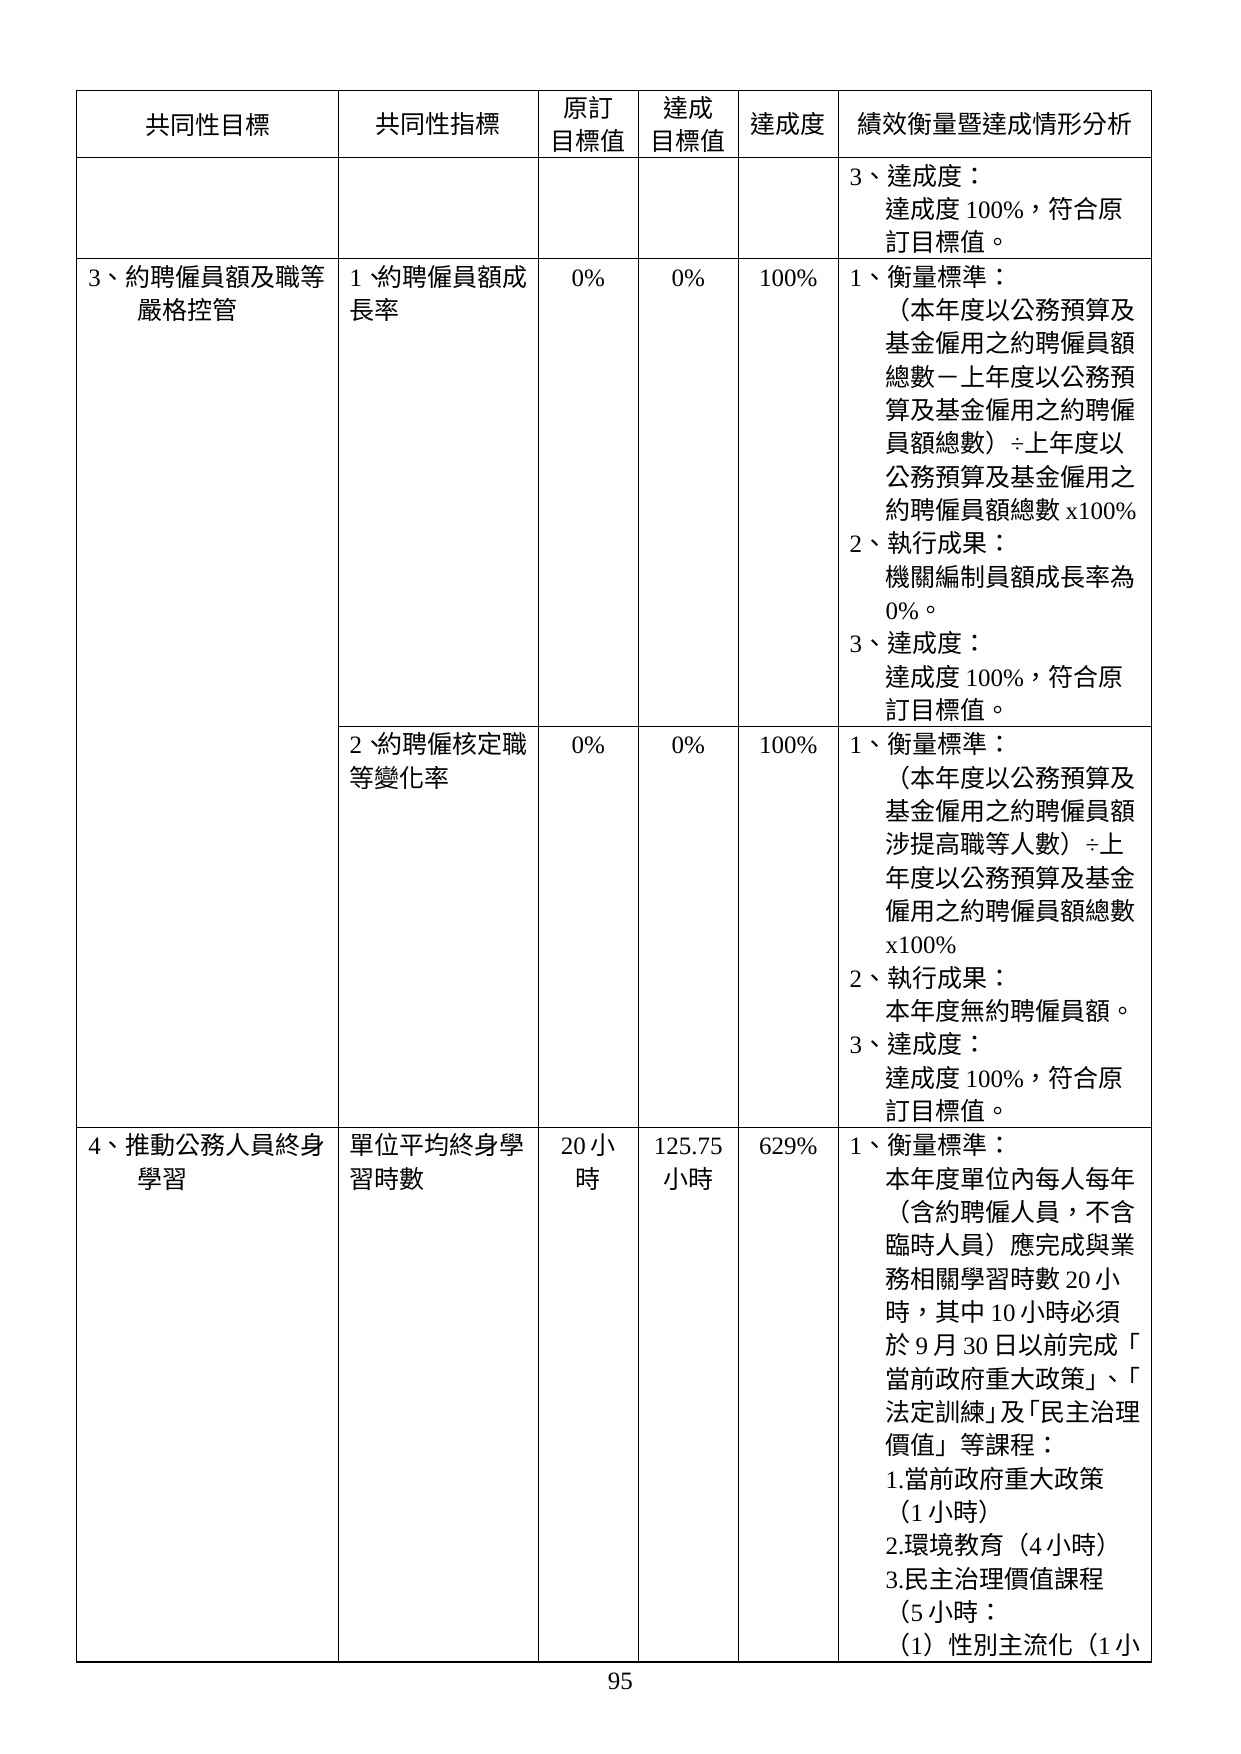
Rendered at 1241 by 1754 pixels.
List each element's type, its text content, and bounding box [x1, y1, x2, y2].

table_cell 0% [639, 259, 738, 726]
table_cell 1、衡量標準： （本年度以公務預算及基金僱用之約聘僱員額總數－上年度以公務預算及基金僱用之約聘僱員額總數）÷上年度以公務預算及基金僱用之約聘僱員額總數x100% 2、執行成果： 機關編制員額成長率為0%。 3、達成度： 達成度100%，符合原訂目標值。 [839, 259, 1151, 726]
table_cell 1、衡量標準： 本年度單位內每人每年（含約聘僱人員，不含臨時人員）應完成與業務相關學習時數20小時，其中10小時必須於9月30日以前完成「當前政府重大政策」、「法定訓練」及「民主治理價值」等課程： 1.當前政府重大政策（1小時） 2.環境教育（4小時） 3.民主治理價值課程（5小時： （1）性別主流化（1小 [839, 1128, 1151, 1661]
table_cell 1、衡量標準： （本年度以公務預算及基金僱用之約聘僱員額涉提高職等人數）÷上年度以公務預算及基金僱用之約聘僱員額總數x100% 2、執行成果： 本年度無約聘僱員額。 3、達成度： 達成度100%，符合原訂目標值。 [839, 727, 1151, 1127]
table_cell 1、約聘僱員額成長率 [339, 259, 538, 726]
table_cell 100% [739, 727, 838, 1127]
table_cell 0% [539, 259, 638, 726]
table_cell 約聘僱員額及職等嚴格控管 [77, 259, 338, 1127]
table_cell [739, 158, 838, 258]
table_cell 推動公務人員終身學習 [77, 1128, 338, 1661]
table_cell 0% [639, 727, 738, 1127]
table_cell 0% [539, 727, 638, 1127]
table_header 共同性指標 [339, 91, 538, 157]
table_header 達成度 [739, 91, 838, 157]
table_header 達成 目標值 [639, 91, 738, 157]
table_cell 125.75小時 [639, 1128, 738, 1661]
table_header 績效衡量暨達成情形分析 [839, 91, 1151, 157]
table_cell [77, 158, 338, 258]
table_cell 3、達成度： 達成度100%，符合原訂目標值。 [839, 158, 1151, 258]
table_header 原訂 目標值 [539, 91, 638, 157]
table_header 共同性目標 [77, 91, 338, 157]
table_cell 629% [739, 1128, 838, 1661]
table_cell 單位平均終身學習時數 [339, 1128, 538, 1661]
table_cell [339, 158, 538, 258]
table_cell 100% [739, 259, 838, 726]
table_cell [639, 158, 738, 258]
table_cell 20小時 [539, 1128, 638, 1661]
table_cell 2、約聘僱核定職等變化率 [339, 727, 538, 1127]
table_cell [539, 158, 638, 258]
